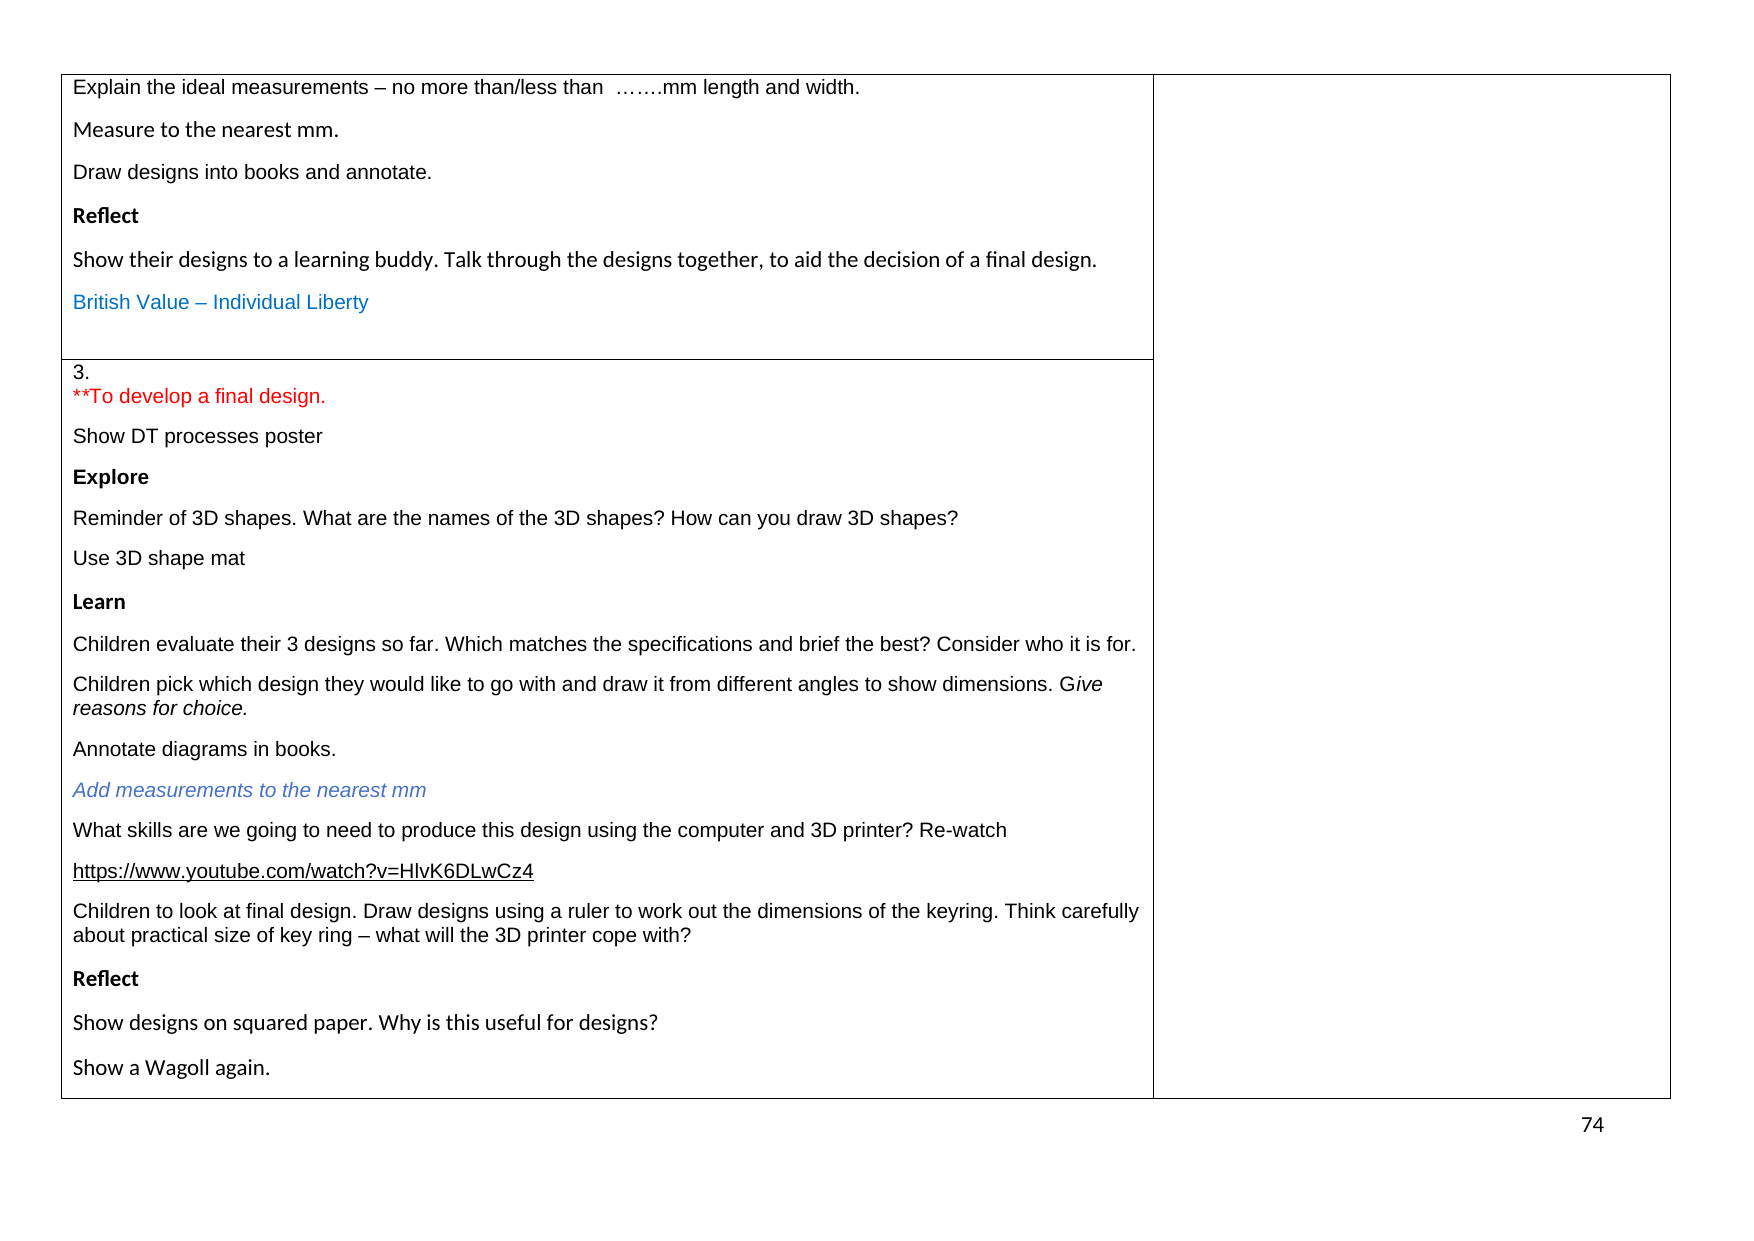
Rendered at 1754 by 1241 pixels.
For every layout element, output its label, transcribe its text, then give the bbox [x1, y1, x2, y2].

table_cell [1154, 75, 1670, 1098]
table_cell 3. **To develop a final design. Show DT processes poster Explore Reminder of 3D shapes. What are the names of the 3D shapes? How can you draw 3D shapes? Use 3D shape mat Learn Children evaluate their 3 designs so far. Which matches the specifications and brief the best? Consider who it is for. Children pick which design they would like to go with and draw it from different angles to show dimensions. Give reasons for choice. Annotate diagrams in books. Add measurements to the nearest mm What skills are we going to need to produce this design using the computer and 3D printer? Re-watch https://www.youtube.com/watch?v=HlvK6DLwCz4 Children to look at final design. Draw designs using a ruler to work out the dimensions of the keyring. Think carefully about practical size of key ring – what will the 3D printer cope with? Reflect Show designs on squared paper. Why is this useful for designs? Show a Wagoll again. [62, 360, 1153, 1098]
table_cell Explain the ideal measurements – no more than/less than …….mm length and width. Measure to the nearest mm. Draw designs into books and annotate. Reflect Show their designs to a learning buddy. Talk through the designs together, to aid the decision of a final design. British Value – Individual Liberty [62, 75, 1153, 359]
